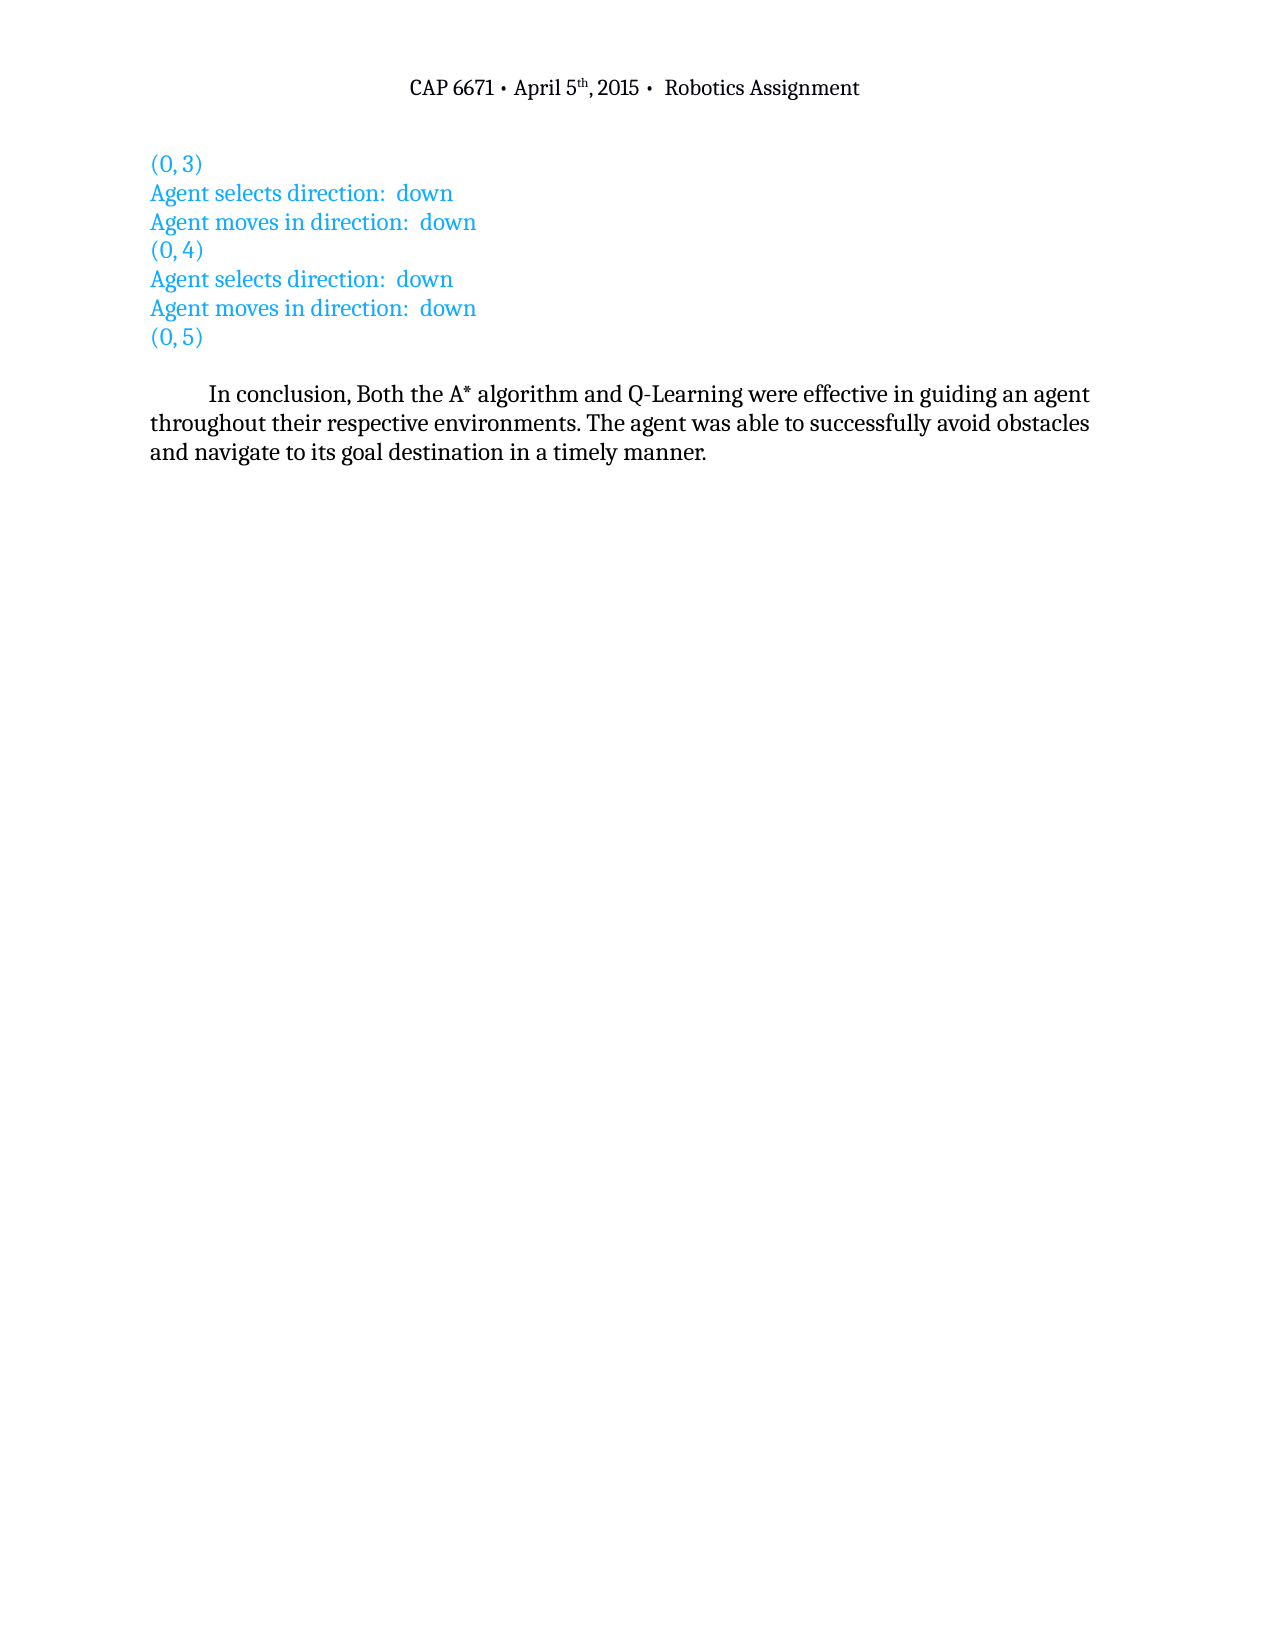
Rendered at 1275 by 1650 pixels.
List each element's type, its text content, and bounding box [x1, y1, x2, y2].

text In conclusion, Both the A* algorithm and Q-Learning were effective in guiding an agent throughout their respective environments. The agent was able to successfully avoid obstacles and navigate to its goal destination in a timely manner. [150, 380, 1125, 466]
text (0, 5) [150, 322, 1125, 351]
text Agent selects direction: down [150, 179, 1125, 207]
text (0, 3) [150, 150, 1125, 179]
text (0, 4) [150, 236, 1125, 265]
text Agent moves in direction: down [150, 207, 1125, 236]
text Agent moves in direction: down [150, 294, 1125, 322]
text Agent selects direction: down [150, 265, 1125, 294]
